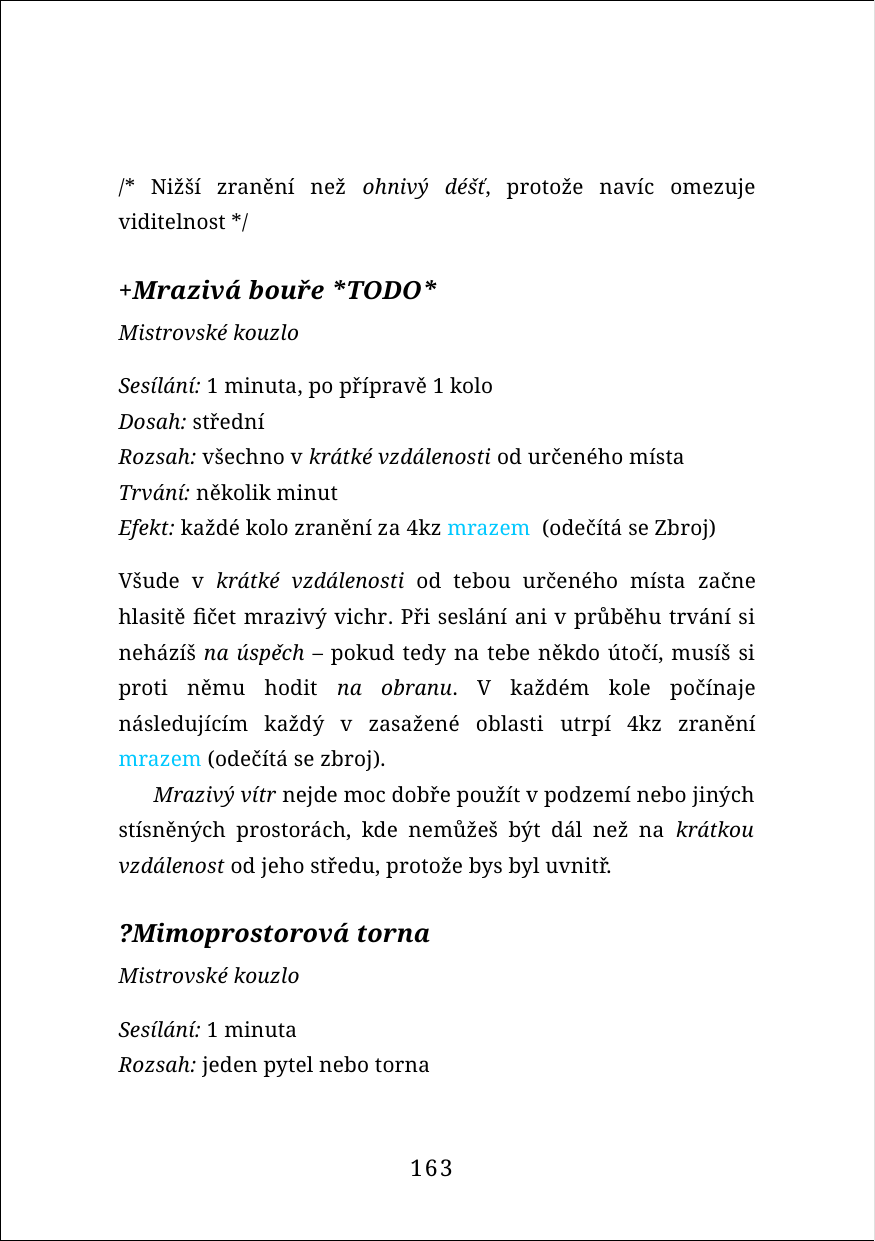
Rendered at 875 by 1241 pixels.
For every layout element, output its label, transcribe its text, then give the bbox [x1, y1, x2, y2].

subtitle +Mrazivá bouře *TODO* [118, 272, 756, 306]
subtitle ?Mimoprostorová torna [118, 916, 756, 950]
text Sesílání: 1 minuta Rozsah: jeden pytel nebo torna [118, 1015, 756, 1079]
text Mistrovské kouzlo [118, 318, 756, 347]
text Mistrovské kouzlo [118, 962, 756, 990]
text Sesílání: 1 minuta, po přípravě 1 kolo Dosah: střední Rozsah: všechno v krátké vzdálenosti od určeného místa Trvání: několik minut Efekt: každé kolo zranění za 4kz mrazem (odečítá se Zbroj) [118, 371, 756, 542]
text Všude v krátké vzdálenosti od tebou určeného místa začne hlasitě fičet mrazivý vichr. Při seslání ani v průběhu trvání si neházíš na úspěch – pokud tedy na tebe někdo útočí, musíš si proti němu hodit na obranu. V každém kole počínaje následujícím každý v zasažené oblasti utrpí 4kz zranění mrazem (odečítá se zbroj). Mrazivý vítr nejde moc dobře použít v podzemí nebo jiných stísněných prostorách, kde nemůžeš být dál než na krátkou vzdálenost od jeho středu, protože bys byl uvnitř. [118, 567, 756, 879]
text /* Nižší zranění než ohnivý déšť, protože navíc omezuje viditelnost */ [118, 172, 756, 236]
